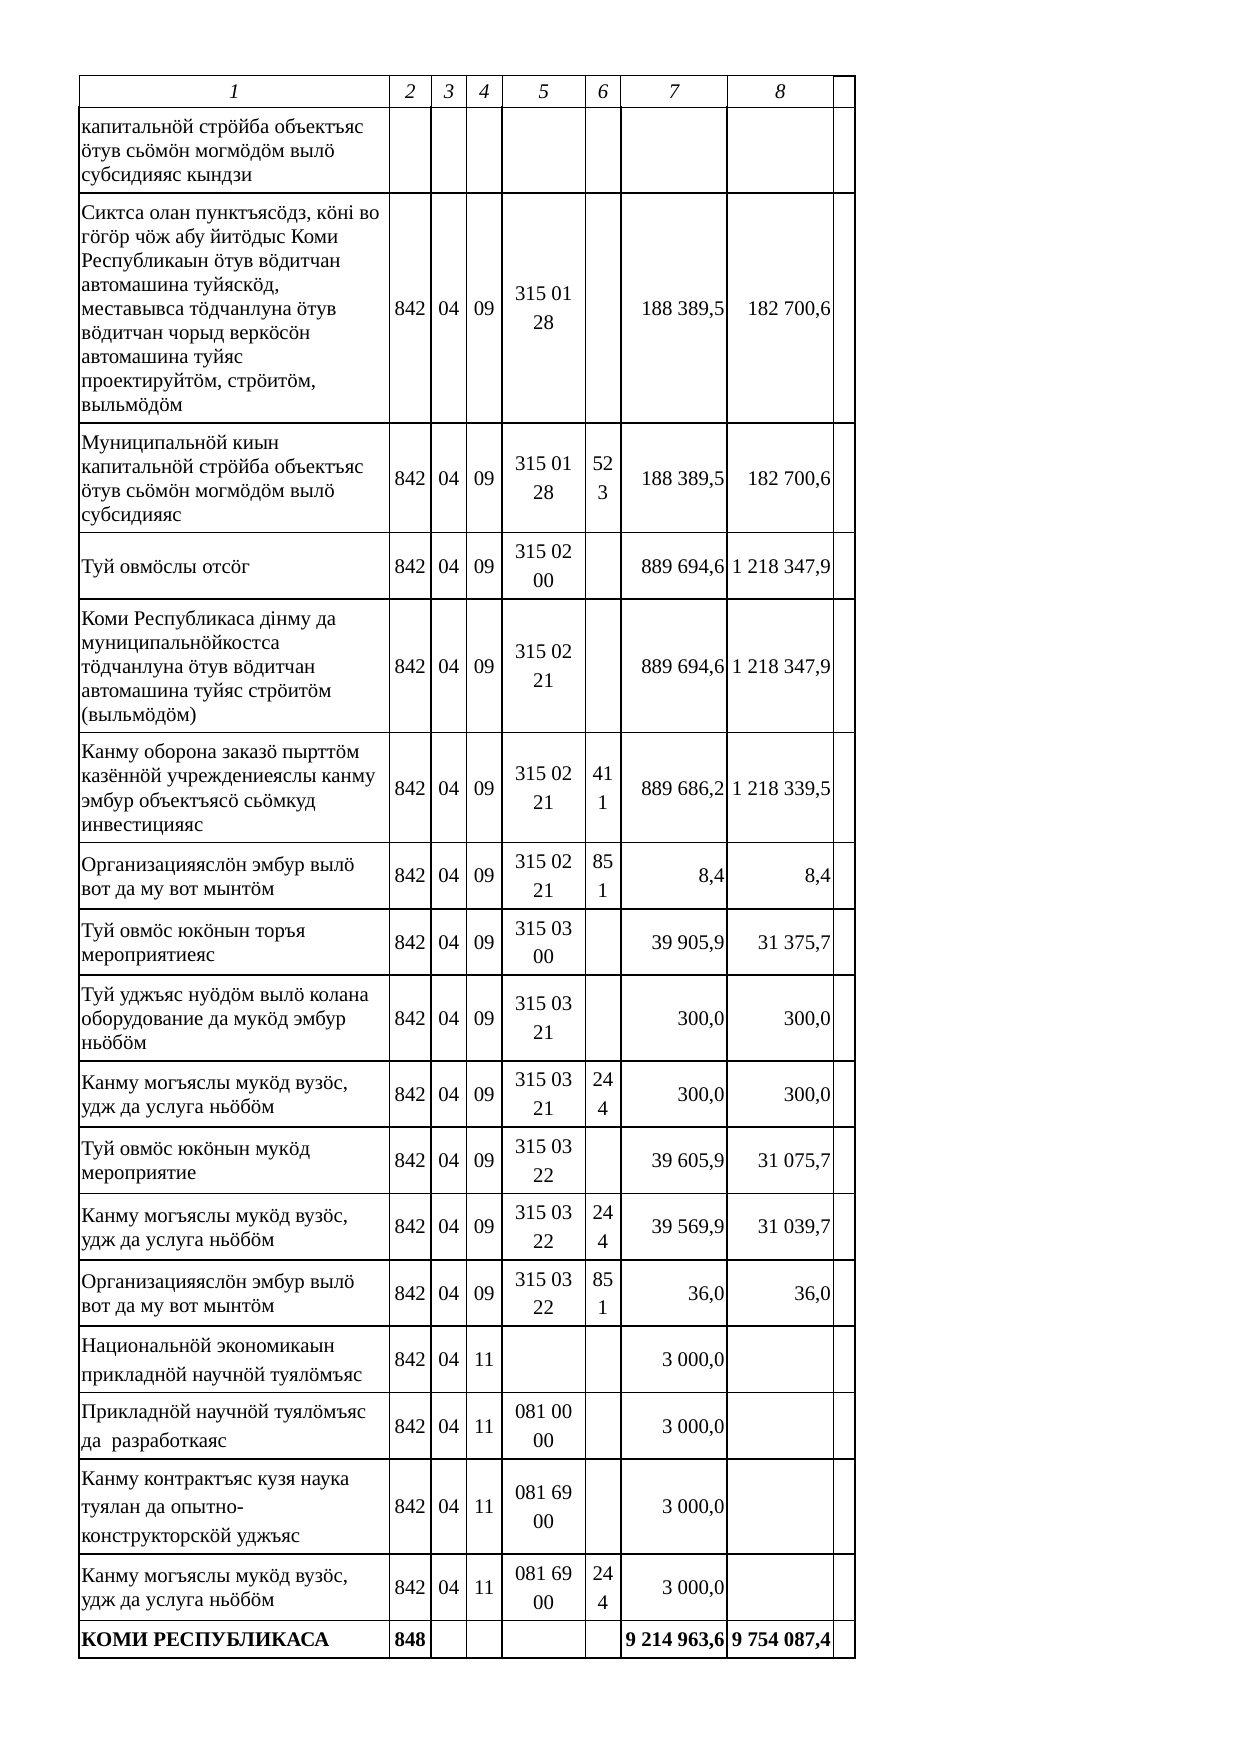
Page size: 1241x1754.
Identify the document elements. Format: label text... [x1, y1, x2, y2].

table_cell 3 000,0 [622, 1555, 726, 1619]
table_cell 04 [432, 424, 466, 532]
table_cell 842 [390, 1261, 430, 1325]
table_cell 04 [432, 1555, 466, 1619]
table_cell 842 [390, 1393, 430, 1458]
table_cell 300,0 [622, 976, 726, 1060]
table_cell 842 [390, 1062, 430, 1126]
table_cell 523 [586, 424, 620, 532]
table_cell [728, 1327, 833, 1392]
table_cell [586, 1621, 620, 1657]
table_cell 842 [390, 843, 430, 908]
table_cell 09 [467, 1261, 501, 1325]
table_cell 09 [467, 600, 501, 732]
table_cell [834, 1460, 854, 1553]
table_cell 09 [467, 843, 501, 908]
table_cell Туй овмӧслы отсӧг [80, 533, 389, 598]
table_cell 842 [390, 1128, 430, 1193]
table_cell 244 [586, 1062, 620, 1126]
table_cell [586, 194, 620, 422]
table_cell 09 [467, 194, 501, 422]
table_cell 8,4 [728, 843, 833, 908]
table_cell 842 [390, 1460, 430, 1553]
table_header 6 [586, 76, 620, 106]
table_cell 244 [586, 1194, 620, 1259]
table_cell 09 [467, 1194, 501, 1259]
table_cell 081 69 00 [503, 1460, 585, 1553]
table_cell 315 02 21 [503, 843, 585, 908]
table_cell 842 [390, 600, 430, 732]
table_cell 315 02 21 [503, 600, 585, 732]
table_cell 04 [432, 600, 466, 732]
table_cell 04 [432, 533, 466, 598]
table_cell [586, 1393, 620, 1458]
table_cell [834, 1555, 854, 1619]
table_cell 851 [586, 843, 620, 908]
table_cell [834, 1621, 854, 1657]
table_cell 188 389,5 [622, 194, 726, 422]
table_header 8 [728, 76, 833, 106]
table_cell [834, 976, 854, 1060]
table_cell 315 03 00 [503, 910, 585, 974]
table_cell [728, 1555, 833, 1619]
table_header 1 [80, 76, 389, 106]
table_cell КОМИ РЕСПУБЛИКАСА [80, 1621, 389, 1657]
table_cell [834, 1128, 854, 1193]
table_header 2 [390, 76, 431, 106]
table_cell [586, 976, 620, 1060]
table_cell [834, 733, 854, 842]
table_cell 848 [390, 1621, 430, 1657]
table_cell Организацияяслӧн эмбур вылӧ вот да му вот мынтӧм [80, 843, 389, 908]
table_cell 842 [390, 976, 430, 1060]
table_cell 315 03 22 [503, 1261, 585, 1325]
table_cell 842 [390, 194, 430, 422]
table_cell 889 694,6 [622, 600, 726, 732]
table_cell [586, 1327, 620, 1392]
table_cell 31 075,7 [728, 1128, 833, 1193]
table_cell 182 700,6 [728, 424, 833, 532]
table_cell [834, 1393, 854, 1458]
table_cell [834, 1194, 854, 1259]
table_cell 36,0 [622, 1261, 726, 1325]
table_cell 09 [467, 1062, 501, 1126]
table_cell [728, 108, 833, 192]
table_cell 31 375,7 [728, 910, 833, 974]
table_cell 09 [467, 1128, 501, 1193]
table_cell Канму оборона заказӧ пырттӧм казённӧй учреждениеяслы канму эмбур объектъясӧ сьӧмкуд инвестицияяс [80, 733, 389, 842]
table_cell [834, 1261, 854, 1325]
table_cell [622, 108, 726, 192]
table_cell Организацияяслӧн эмбур вылӧ вот да му вот мынтӧм [80, 1261, 389, 1325]
table_cell 04 [432, 1128, 466, 1193]
table_cell 842 [390, 1327, 430, 1392]
table_cell 39 569,9 [622, 1194, 726, 1259]
table_cell 04 [432, 194, 466, 422]
table_cell 8,4 [622, 843, 726, 908]
table_cell [834, 843, 854, 908]
table_cell 315 01 28 [503, 194, 585, 422]
table_header [834, 77, 854, 106]
table_cell [503, 108, 585, 192]
table_cell 315 02 21 [503, 733, 585, 842]
table_cell [503, 1327, 585, 1392]
table_cell Туй уджъяс нуӧдӧм вылӧ колана оборудование да мукӧд эмбур ньӧбӧм [80, 976, 389, 1060]
table_cell 04 [432, 1460, 466, 1553]
table_cell 315 03 21 [503, 976, 585, 1060]
table_cell 842 [390, 533, 430, 598]
table_cell 244 [586, 1555, 620, 1619]
table_cell 04 [432, 733, 466, 842]
table_cell [586, 910, 620, 974]
table_cell 04 [432, 910, 466, 974]
table_cell [586, 108, 620, 192]
table_cell 889 694,6 [622, 533, 726, 598]
table_cell [834, 910, 854, 974]
table_cell 842 [390, 1555, 430, 1619]
table_cell 09 [467, 424, 501, 532]
table_cell 300,0 [622, 1062, 726, 1126]
table_cell 188 389,5 [622, 424, 726, 532]
table_cell 11 [467, 1460, 501, 1553]
table_cell Национальнӧй экономикаын прикладнӧй научнӧй туялӧмъяс [80, 1327, 389, 1392]
table_cell 31 039,7 [728, 1194, 833, 1259]
table_cell [432, 1621, 466, 1657]
table_cell [728, 1393, 833, 1458]
table_cell 04 [432, 843, 466, 908]
table_cell 11 [467, 1393, 501, 1458]
table_cell 081 00 00 [503, 1393, 585, 1458]
table_cell 04 [432, 1062, 466, 1126]
table_cell 04 [432, 1327, 466, 1392]
table_cell 09 [467, 533, 501, 598]
table_cell 1 218 347,9 [728, 600, 833, 732]
table_cell капитальнӧй стрӧйба объектъяс ӧтув сьӧмӧн могмӧдӧм вылӧ субсидияяс кындзи [80, 108, 389, 192]
table_cell 315 03 22 [503, 1128, 585, 1193]
table_cell 36,0 [728, 1261, 833, 1325]
table_cell Туй овмӧс юкӧнын мукӧд мероприятие [80, 1128, 389, 1193]
table_cell 04 [432, 1194, 466, 1259]
table_cell [834, 1327, 854, 1392]
table_cell Канму могъяслы мукӧд вузӧс, удж да услуга ньӧбӧм [80, 1062, 389, 1126]
table_cell 182 700,6 [728, 194, 833, 422]
table_cell 9 754 087,4 [728, 1621, 833, 1657]
table_cell Муниципальнӧй киын капитальнӧй стрӧйба объектъяс ӧтув сьӧмӧн могмӧдӧм вылӧ субсидияяс [80, 424, 389, 532]
table_header 5 [503, 76, 585, 106]
table_cell 842 [390, 910, 430, 974]
table_cell [432, 108, 466, 192]
table_cell Сиктса олан пунктъясӧдз, кӧні во гӧгӧр чӧж абу йитӧдыс Коми Республикаын ӧтув вӧдитчан автомашина туйяскӧд, меставывса тӧдчанлуна ӧтув вӧдитчан чорыд веркӧсӧн автомашина туйяс проектируйтӧм, стрӧитӧм, выльмӧдӧм [80, 194, 389, 422]
table_cell 09 [467, 733, 501, 842]
table_cell 1 218 339,5 [728, 733, 833, 842]
table_cell 889 686,2 [622, 733, 726, 842]
table_cell 300,0 [728, 1062, 833, 1126]
table_cell 315 02 00 [503, 533, 585, 598]
table_cell 842 [390, 1194, 430, 1259]
table_header 4 [467, 76, 502, 106]
table_cell [586, 533, 620, 598]
table_cell 081 69 00 [503, 1555, 585, 1619]
table_header 7 [621, 76, 727, 106]
table_cell [834, 1062, 854, 1126]
table_cell 300,0 [728, 976, 833, 1060]
table_cell 411 [586, 733, 620, 842]
table_cell Коми Республикаса дінму да муниципальнӧйкостса тӧдчанлуна ӧтув вӧдитчан автомашина туйяс стрӧитӧм (выльмӧдӧм) [80, 600, 389, 732]
table_cell [834, 600, 854, 732]
table_cell 09 [467, 910, 501, 974]
table_cell Канму могъяслы мукӧд вузӧс, удж да услуга ньӧбӧм [80, 1555, 389, 1619]
table_cell 3 000,0 [622, 1327, 726, 1392]
table_cell [467, 1621, 501, 1657]
table_cell 3 000,0 [622, 1460, 726, 1553]
table_cell 04 [432, 1393, 466, 1458]
table_cell [834, 194, 854, 422]
table_cell 315 03 22 [503, 1194, 585, 1259]
table_cell [586, 600, 620, 732]
table_cell 09 [467, 976, 501, 1060]
table_cell 9 214 963,6 [622, 1621, 726, 1657]
table_cell 39 605,9 [622, 1128, 726, 1193]
table_cell [467, 108, 501, 192]
table_cell 851 [586, 1261, 620, 1325]
table_cell [586, 1128, 620, 1193]
table_header 3 [432, 76, 466, 106]
table_cell 315 03 21 [503, 1062, 585, 1126]
table_cell Прикладнӧй научнӧй туялӧмъяс да разработкаяс [80, 1393, 389, 1458]
table_cell Канму контрактъяс кузя наука туялан да опытно-конструкторскӧй уджъяс [80, 1460, 389, 1553]
table_cell 315 01 28 [503, 424, 585, 532]
table_cell 842 [390, 424, 430, 532]
table_cell [390, 108, 430, 192]
table_cell 04 [432, 1261, 466, 1325]
table_cell [834, 108, 854, 192]
table_cell [834, 424, 854, 532]
table_cell [586, 1460, 620, 1553]
table_cell Канму могъяслы мукӧд вузӧс, удж да услуга ньӧбӧм [80, 1194, 389, 1259]
table_cell 842 [390, 733, 430, 842]
table_cell [834, 533, 854, 598]
table_cell 11 [467, 1327, 501, 1392]
table_cell [728, 1460, 833, 1553]
table_cell Туй овмӧс юкӧнын торъя мероприятиеяс [80, 910, 389, 974]
table_cell 3 000,0 [622, 1393, 726, 1458]
table_cell 1 218 347,9 [728, 533, 833, 598]
table_cell 39 905,9 [622, 910, 726, 974]
table_cell 11 [467, 1555, 501, 1619]
table_cell 04 [432, 976, 466, 1060]
table_cell [503, 1621, 585, 1657]
